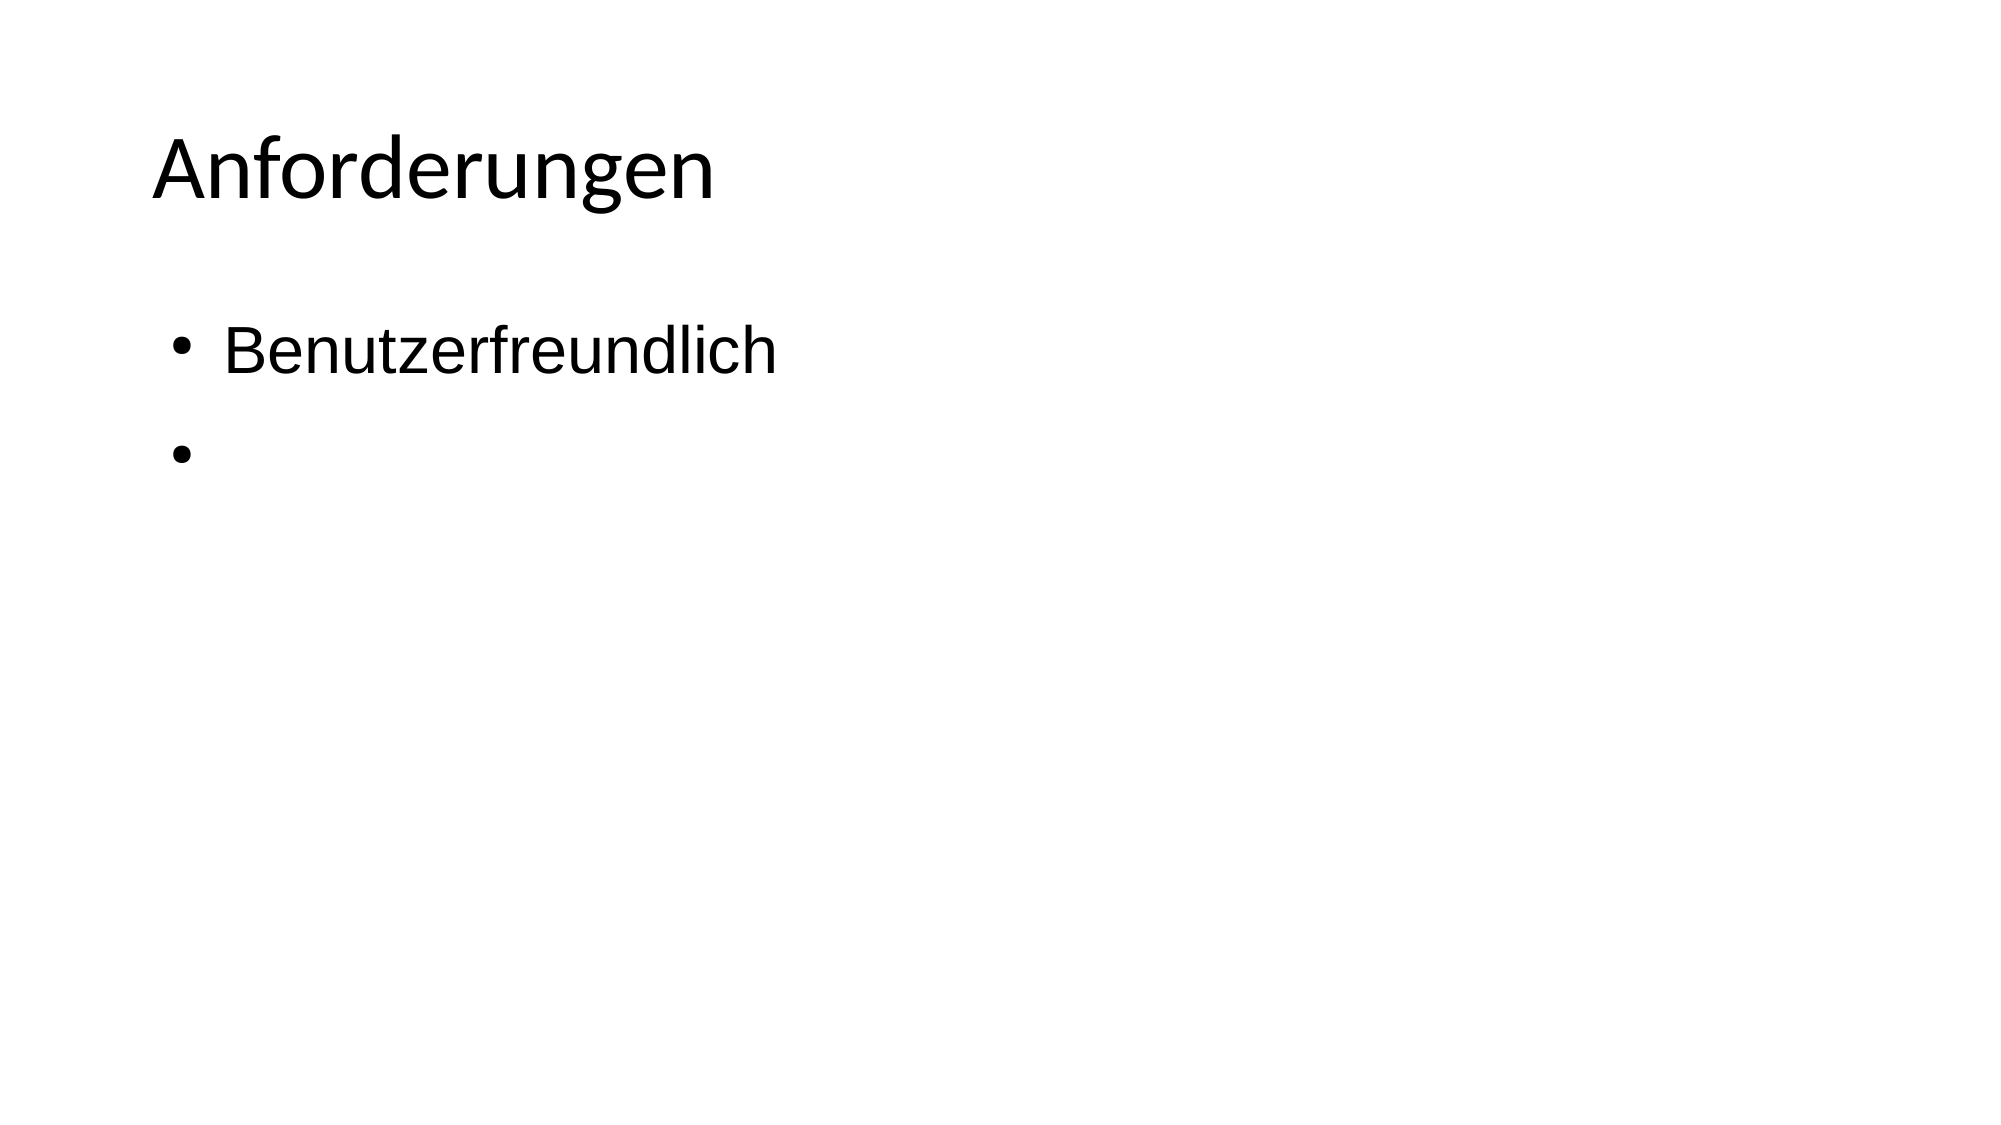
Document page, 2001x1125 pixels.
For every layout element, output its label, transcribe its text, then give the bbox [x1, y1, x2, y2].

title Anforderungen [137, 59, 1863, 278]
list Benutzerfreundlich [137, 299, 1863, 1014]
